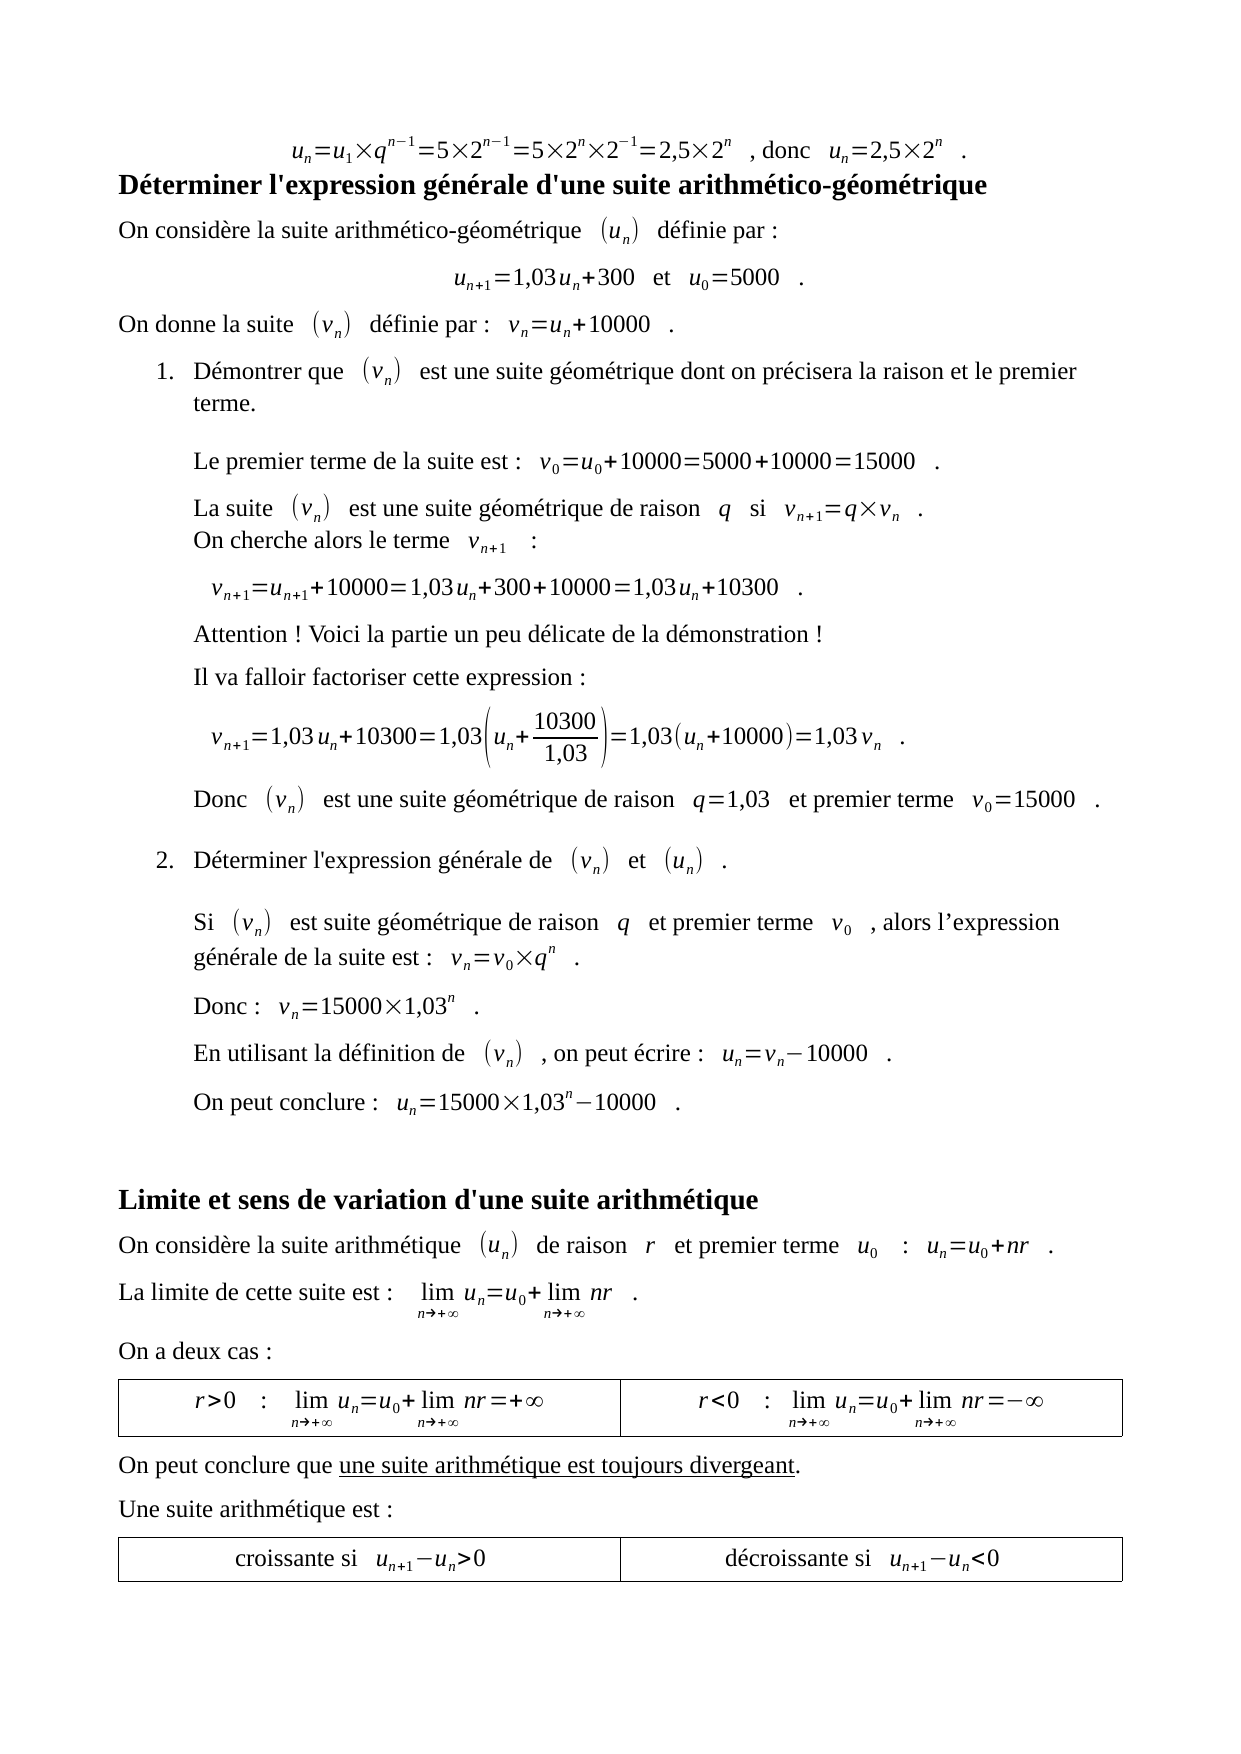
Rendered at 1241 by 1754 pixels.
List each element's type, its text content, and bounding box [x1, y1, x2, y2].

list En utilisant la définition de, on peut écrire :. [156, 1038, 1122, 1070]
text Déterminer l'expression générale d'une suite arithmético-géométrique [118, 167, 1122, 201]
table_header : [621, 1380, 1122, 1436]
list On cherche alors le terme : [156, 525, 1122, 557]
text Limite et sens de variation d'une suite arithmétique [118, 1182, 1122, 1215]
table_header croissante si [119, 1538, 620, 1581]
text Une suite arithmétique est : [118, 1494, 1122, 1522]
text , donc. [118, 132, 1122, 167]
list Il va falloir factoriser cette expression : [156, 662, 1122, 691]
list La suiteest une suite géométrique de raisonsi. [156, 493, 1122, 525]
text On a deux cas : [118, 1336, 1122, 1365]
text La limite de cette suite est : . [118, 1277, 1122, 1322]
text On considère la suite arithmético-géométriquedéfinie par : [118, 215, 1122, 248]
list Démontrer queest une suite géométrique dont on précisera la raison et le premier terme. [156, 356, 1122, 417]
list Doncest une suite géométrique de raisonet premier terme. [156, 784, 1122, 817]
list On peut conclure :. [156, 1085, 1122, 1119]
list Déterminer l'expression générale deet. [156, 846, 1122, 878]
text On considère la suite arithmétiquede raisonet premier terme :. [118, 1230, 1122, 1262]
table_header décroissante si [621, 1538, 1122, 1581]
list . [156, 705, 1122, 770]
text et. [118, 262, 1122, 294]
text On donne la suitedéfinie par :. [118, 309, 1122, 341]
text On peut conclure que une suite arithmétique est toujours divergeant. [118, 1451, 1122, 1479]
list . [156, 572, 1122, 604]
list Le premier terme de la suite est :. [156, 446, 1122, 478]
list Attention ! Voici la partie un peu délicate de la démonstration ! [156, 619, 1122, 647]
table_header : [119, 1380, 620, 1436]
list Siest suite géométrique de raisonet premier terme, alors l’expression générale de la suite est :. [156, 907, 1122, 974]
list Donc :. [156, 988, 1122, 1023]
